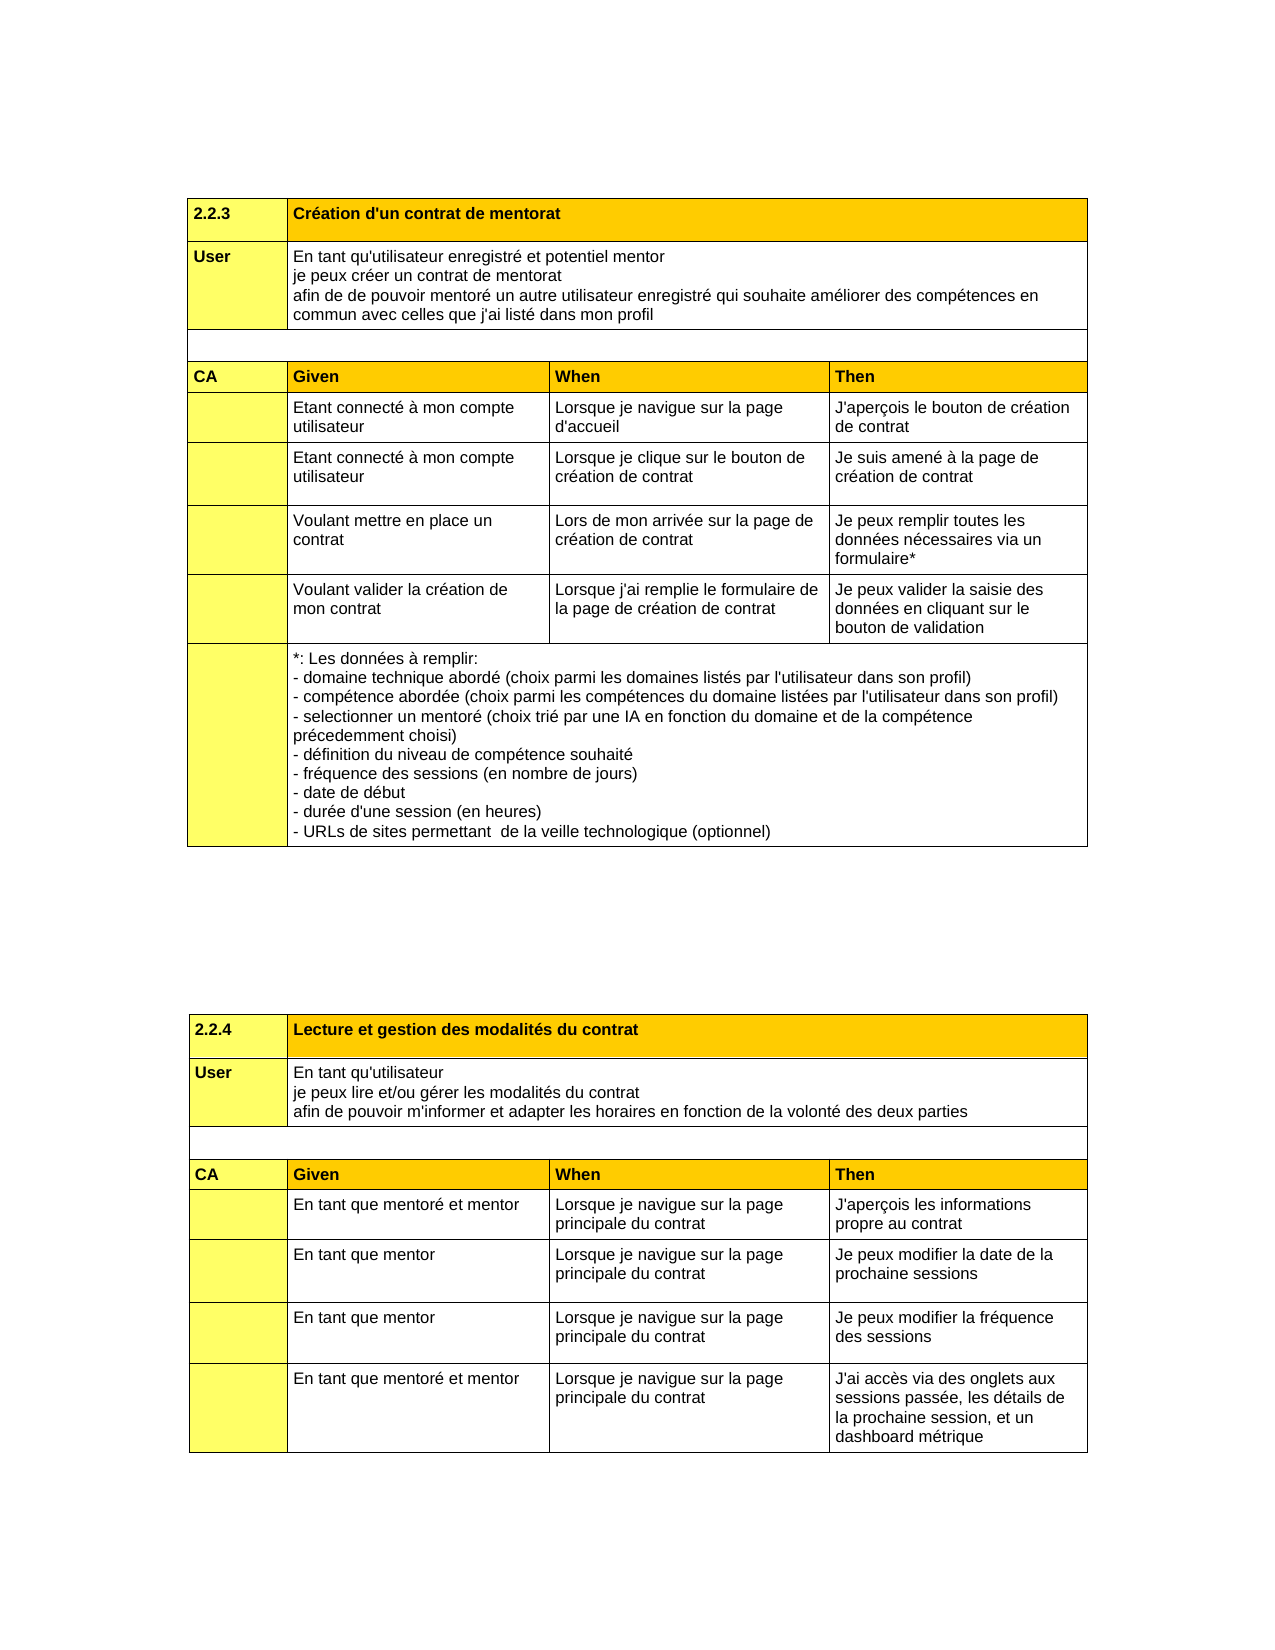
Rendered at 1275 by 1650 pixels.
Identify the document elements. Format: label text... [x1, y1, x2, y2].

table_header 2.2.3 [188, 199, 287, 241]
table_header Lecture et gestion des modalités du contrat [288, 1015, 1087, 1057]
table_cell Voulant mettre en place un contrat [288, 506, 549, 574]
table_cell Je peux remplir toutes les données nécessaires via un formulaire* [830, 506, 1087, 574]
table_cell En tant que mentoré et mentor [288, 1364, 549, 1452]
table_cell Lorsque je navigue sur la page principale du contrat [550, 1303, 829, 1363]
table_cell J'aperçois les informations propre au contrat [830, 1190, 1087, 1239]
table_cell [188, 443, 287, 505]
table_cell Lorsque je navigue sur la page principale du contrat [550, 1240, 829, 1302]
table_cell Je suis amené à la page de création de contrat [830, 443, 1087, 505]
table_cell CA [188, 362, 287, 392]
table_cell Voulant valider la création de mon contrat [288, 575, 549, 643]
table_cell Etant connecté à mon compte utilisateur [288, 443, 549, 505]
table_cell En tant qu'utilisateur enregistré et potentiel mentor je peux créer un contrat de mentorat afin de de pouvoir mentoré un autre utilisateur enregistré qui souhaite améliorer des compétences en commun avec celles que j'ai listé dans mon profil [288, 242, 1087, 329]
table_cell Lorsque je clique sur le bouton de création de contrat [550, 443, 829, 505]
table_cell Given [288, 1160, 549, 1189]
table_cell Lorsque je navigue sur la page principale du contrat [550, 1190, 829, 1239]
table_cell [190, 1240, 287, 1302]
table_cell *: Les données à remplir: - domaine technique abordé (choix parmi les domaines listés par l'utilisateur dans son profil) - compétence abordée (choix parmi les compétences du domaine listées par l'utilisateur dans son profil) - selectionner un mentoré (choix trié par une IA en fonction du domaine et de la compétence précedemment choisi) - définition du niveau de compétence souhaité - fréquence des sessions (en nombre de jours) - date de début - durée d'une session (en heures) - URLs de sites permettant de la veille technologique (optionnel) [288, 644, 1087, 846]
table_cell En tant que mentoré et mentor [288, 1190, 549, 1239]
table_cell En tant que mentor [288, 1240, 549, 1302]
table_cell J'aperçois le bouton de création de contrat [830, 393, 1087, 442]
table_cell [188, 330, 1087, 361]
table_cell Then [830, 362, 1087, 392]
table_cell [188, 506, 287, 574]
table_cell Je peux valider la saisie des données en cliquant sur le bouton de validation [830, 575, 1087, 643]
table_cell En tant qu'utilisateur je peux lire et/ou gérer les modalités du contrat afin de pouvoir m'informer et adapter les horaires en fonction de la volonté des deux parties [288, 1059, 1087, 1126]
table_cell [190, 1364, 287, 1452]
table_cell When [550, 1160, 829, 1189]
table_cell Lors de mon arrivée sur la page de création de contrat [550, 506, 829, 574]
table_cell Etant connecté à mon compte utilisateur [288, 393, 549, 442]
table_cell [190, 1190, 287, 1239]
table_cell J'ai accès via des onglets aux sessions passée, les détails de la prochaine session, et un dashboard métrique [830, 1364, 1087, 1452]
table_cell En tant que mentor [288, 1303, 549, 1363]
table_cell Je peux modifier la date de la prochaine sessions [830, 1240, 1087, 1302]
table_cell [188, 393, 287, 442]
table_cell Lorsque je navigue sur la page principale du contrat [550, 1364, 829, 1452]
table_header 2.2.4 [190, 1015, 287, 1057]
table_cell [190, 1127, 1087, 1158]
table_cell [188, 575, 287, 643]
table_cell CA [190, 1160, 287, 1189]
table_header Création d'un contrat de mentorat [288, 199, 1087, 241]
table_cell Lorsque j'ai remplie le formulaire de la page de création de contrat [550, 575, 829, 643]
table_cell User [190, 1059, 287, 1126]
table_cell Je peux modifier la fréquence des sessions [830, 1303, 1087, 1363]
table_cell Then [830, 1160, 1087, 1189]
table_cell Lorsque je navigue sur la page d'accueil [550, 393, 829, 442]
table_cell Given [288, 362, 549, 392]
table_cell User [188, 242, 287, 329]
table_cell [188, 644, 287, 846]
table_cell When [550, 362, 829, 392]
table_cell [190, 1303, 287, 1363]
